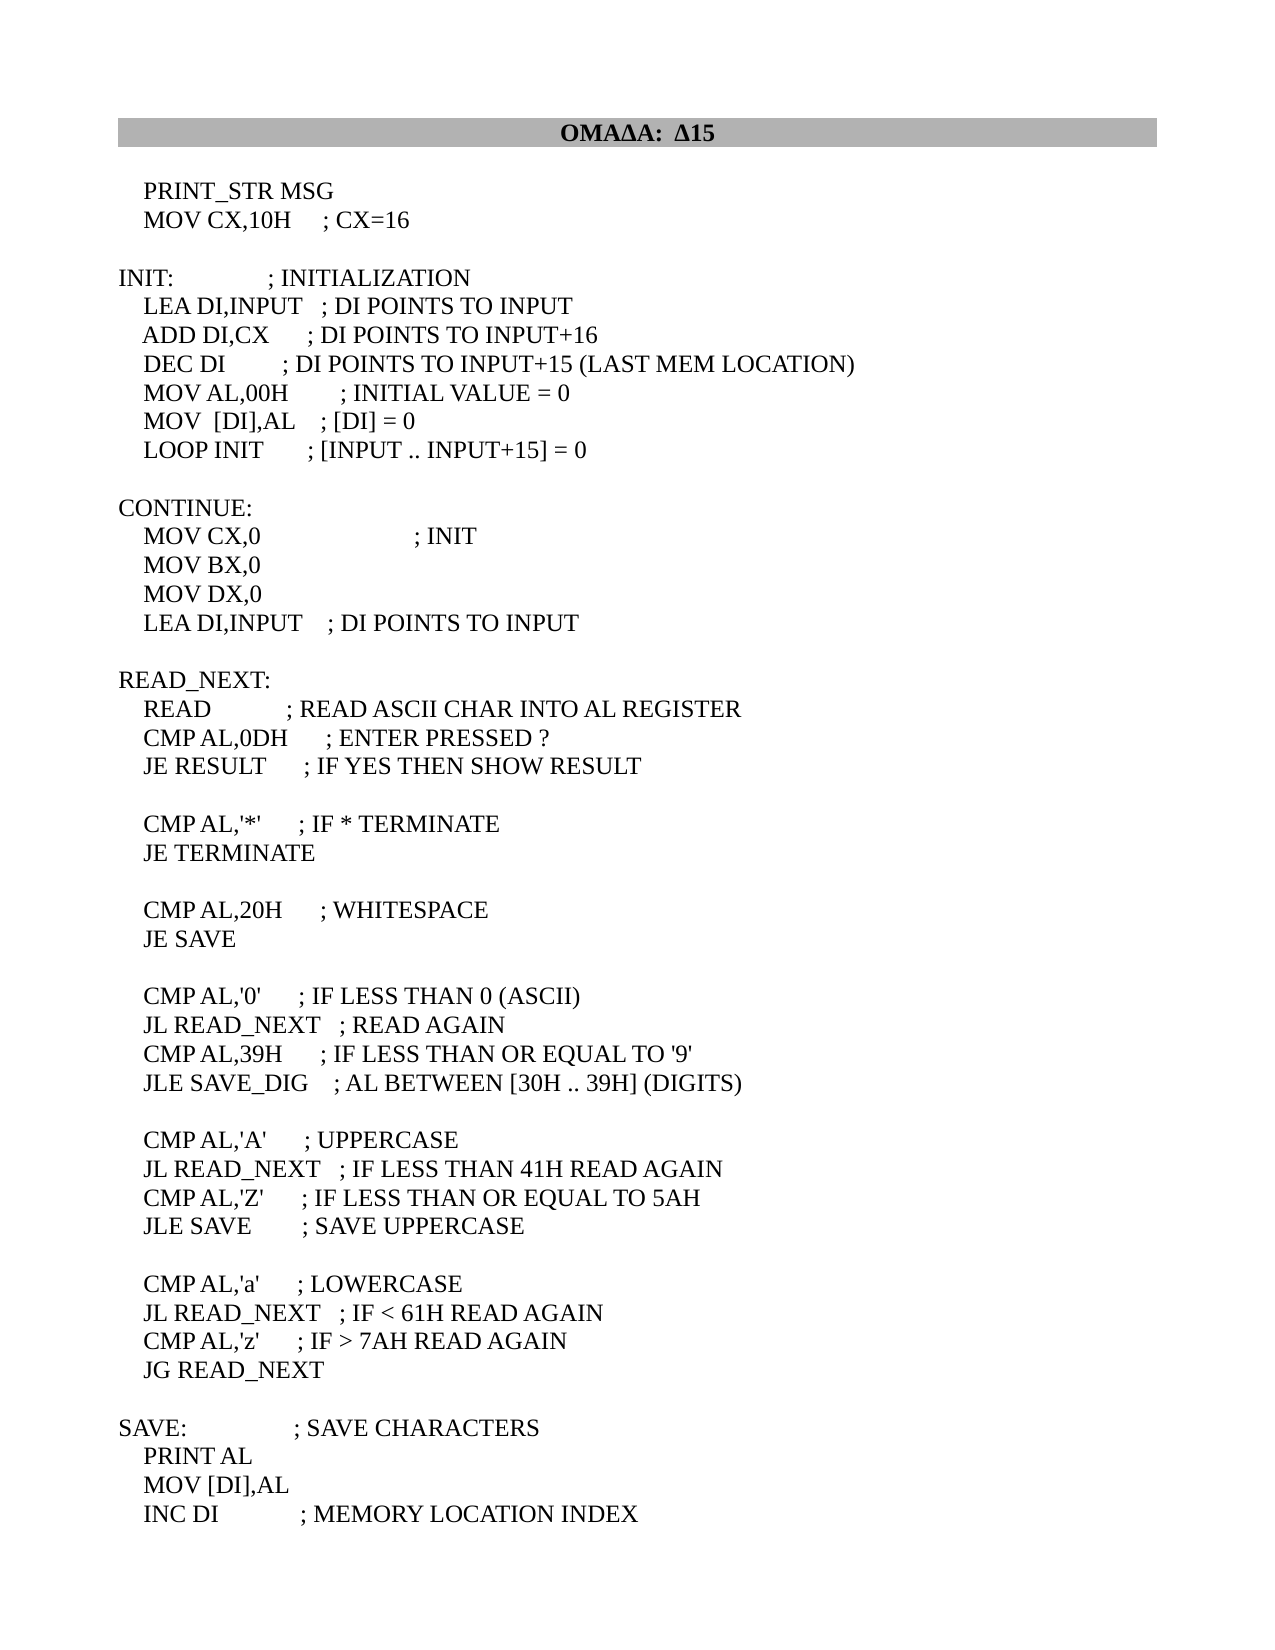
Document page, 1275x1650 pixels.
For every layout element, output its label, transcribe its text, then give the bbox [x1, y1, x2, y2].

text CMP AL,'a' ; LOWERCASE [118, 1269, 1157, 1298]
text MOV [DI],AL [118, 1470, 1157, 1499]
text DEC DI ; DI POINTS TO INPUT+15 (LAST MEM LOCATION) [118, 349, 1157, 378]
text LOOP INIT ; [INPUT .. INPUT+15] = 0 [118, 435, 1157, 464]
text MOV [DI],AL ; [DI] = 0 [118, 406, 1157, 435]
text CMP AL,'0' ; IF LESS THAN 0 (ASCII) [118, 981, 1157, 1010]
text PRINT_STR MSG [118, 176, 1157, 205]
text JG READ_NEXT [118, 1355, 1157, 1384]
text READ ; READ ASCII CHAR INTO AL REGISTER [118, 694, 1157, 723]
text JL READ_NEXT ; READ AGAIN [118, 1010, 1157, 1039]
text INC DI ; MEMORY LOCATION INDEX [118, 1499, 1157, 1528]
text MOV CX,0 ; INIT [118, 521, 1157, 550]
text CMP AL,'Z' ; IF LESS THAN OR EQUAL TO 5AH [118, 1183, 1157, 1211]
text CMP AL,'*' ; IF * TERMINATE [118, 809, 1157, 838]
text MOV DX,0 [118, 579, 1157, 608]
text JL READ_NEXT ; IF < 61H READ AGAIN [118, 1298, 1157, 1326]
text CMP AL,20H ; WHITESPACE [118, 895, 1157, 924]
text JE RESULT ; IF YES THEN SHOW RESULT [118, 751, 1157, 780]
text MOV BX,0 [118, 550, 1157, 579]
text JE TERMINATE [118, 838, 1157, 866]
text JLE SAVE_DIG ; AL BETWEEN [30H .. 39H] (DIGITS) [118, 1068, 1157, 1096]
text CMP AL,'A' ; UPPERCASE [118, 1125, 1157, 1154]
text READ_NEXT: [118, 665, 1157, 694]
text JLE SAVE ; SAVE UPPERCASE [118, 1211, 1157, 1240]
text LEA DI,INPUT ; DI POINTS TO INPUT [118, 291, 1157, 320]
text CMP AL,'z' ; IF > 7AH READ AGAIN [118, 1326, 1157, 1355]
text LEA DI,INPUT ; DI POINTS TO INPUT [118, 608, 1157, 636]
text CMP AL,39H ; IF LESS THAN OR EQUAL TO '9' [118, 1039, 1157, 1068]
text SAVE: ; SAVE CHARACTERS [118, 1413, 1157, 1441]
text JE SAVE [118, 924, 1157, 953]
text ADD DI,CX ; DI POINTS TO INPUT+16 [118, 320, 1157, 349]
text MOV CX,10H ; CX=16 [118, 205, 1157, 234]
text CMP AL,0DH ; ENTER PRESSED ? [118, 723, 1157, 751]
text INIT: ; INITIALIZATION [118, 263, 1157, 291]
text JL READ_NEXT ; IF LESS THAN 41H READ AGAIN [118, 1154, 1157, 1183]
text PRINT AL [118, 1441, 1157, 1470]
text MOV AL,00H ; INITIAL VALUE = 0 [118, 378, 1157, 406]
text CONTINUE: [118, 493, 1157, 521]
